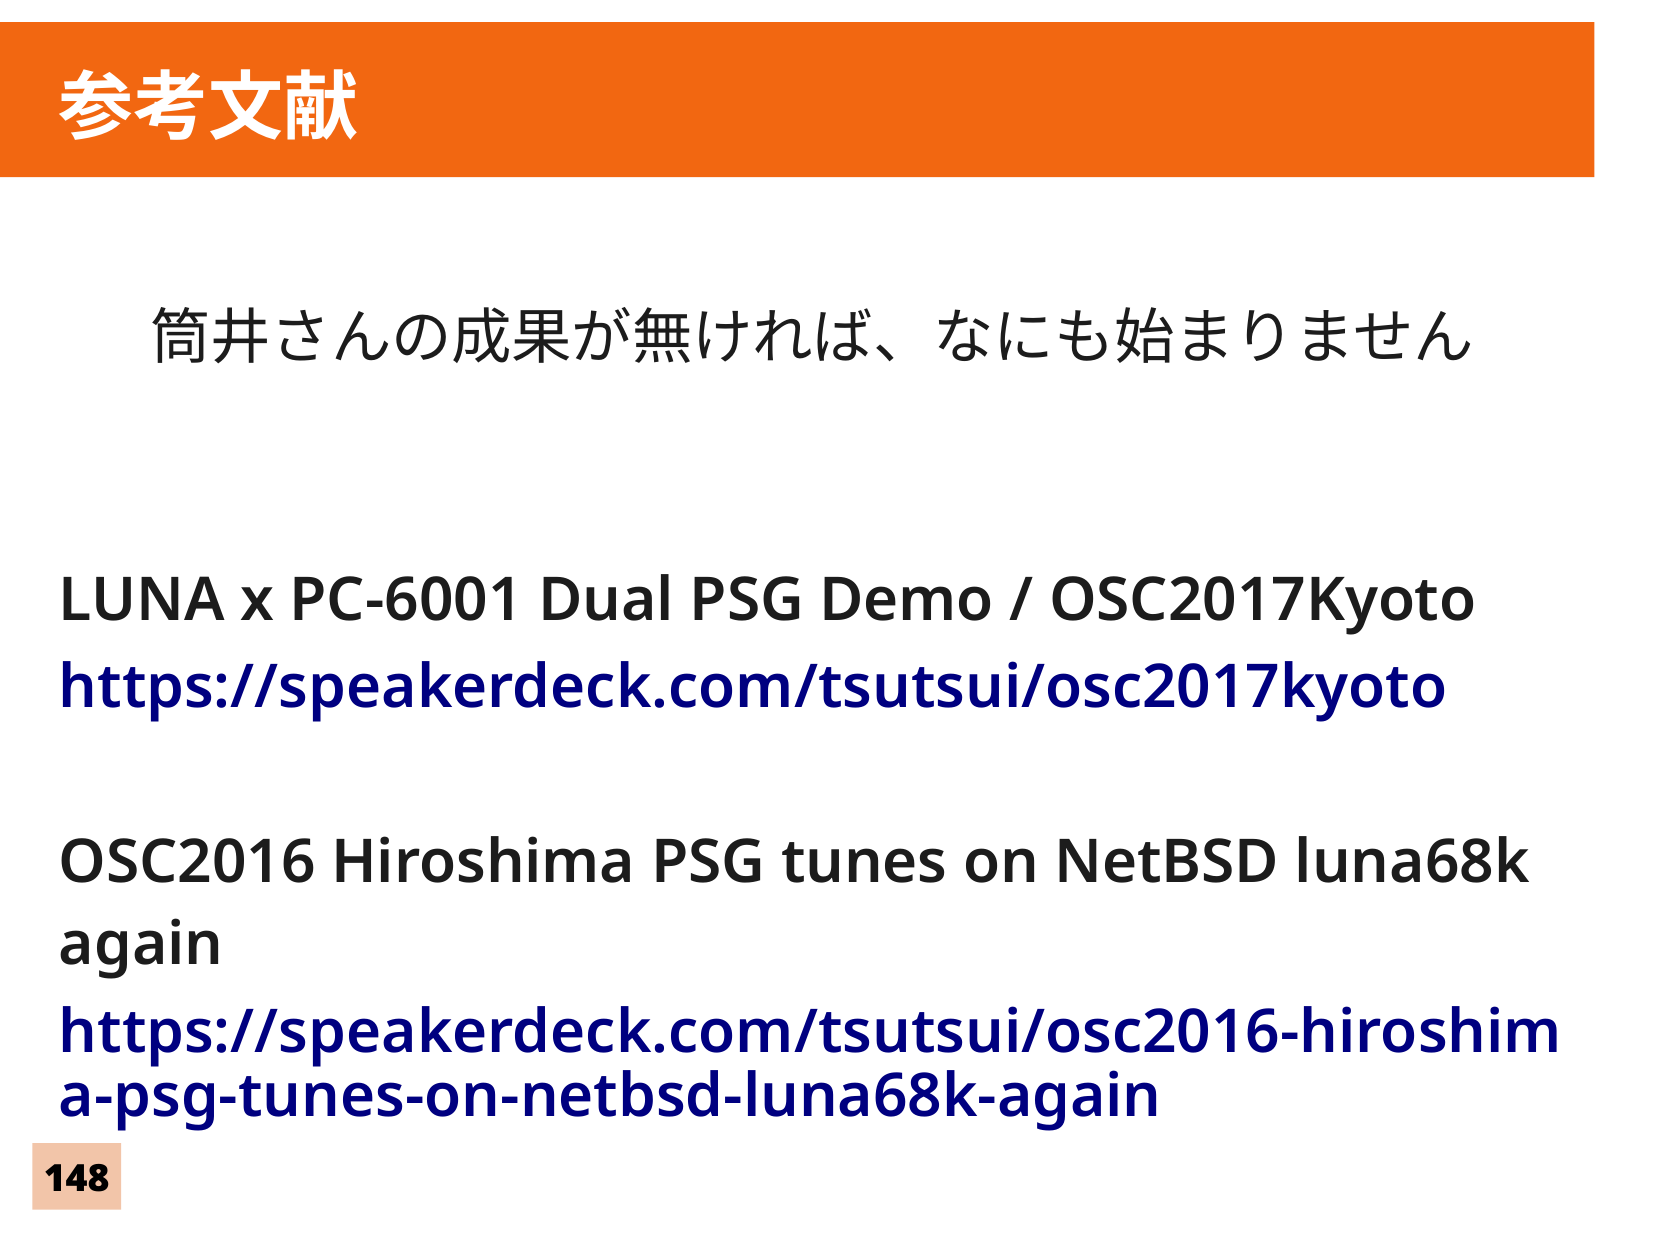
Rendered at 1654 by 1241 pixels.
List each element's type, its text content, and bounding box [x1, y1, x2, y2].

title 参考文献 [59, 44, 1595, 156]
list 筒井さんの成果が無ければ、なにも始まりません LUNA x PC-6001 Dual PSG Demo / OSC2017Kyoto https://speakerdeck.com/tsutsui/osc2017kyoto OSC2016 Hiroshima PSG tunes on NetBSD luna68k again https://speakerdeck.com/tsutsui/osc2016-hiroshima-psg-tunes-on-netbsd-luna68k-again [59, 201, 1565, 1105]
